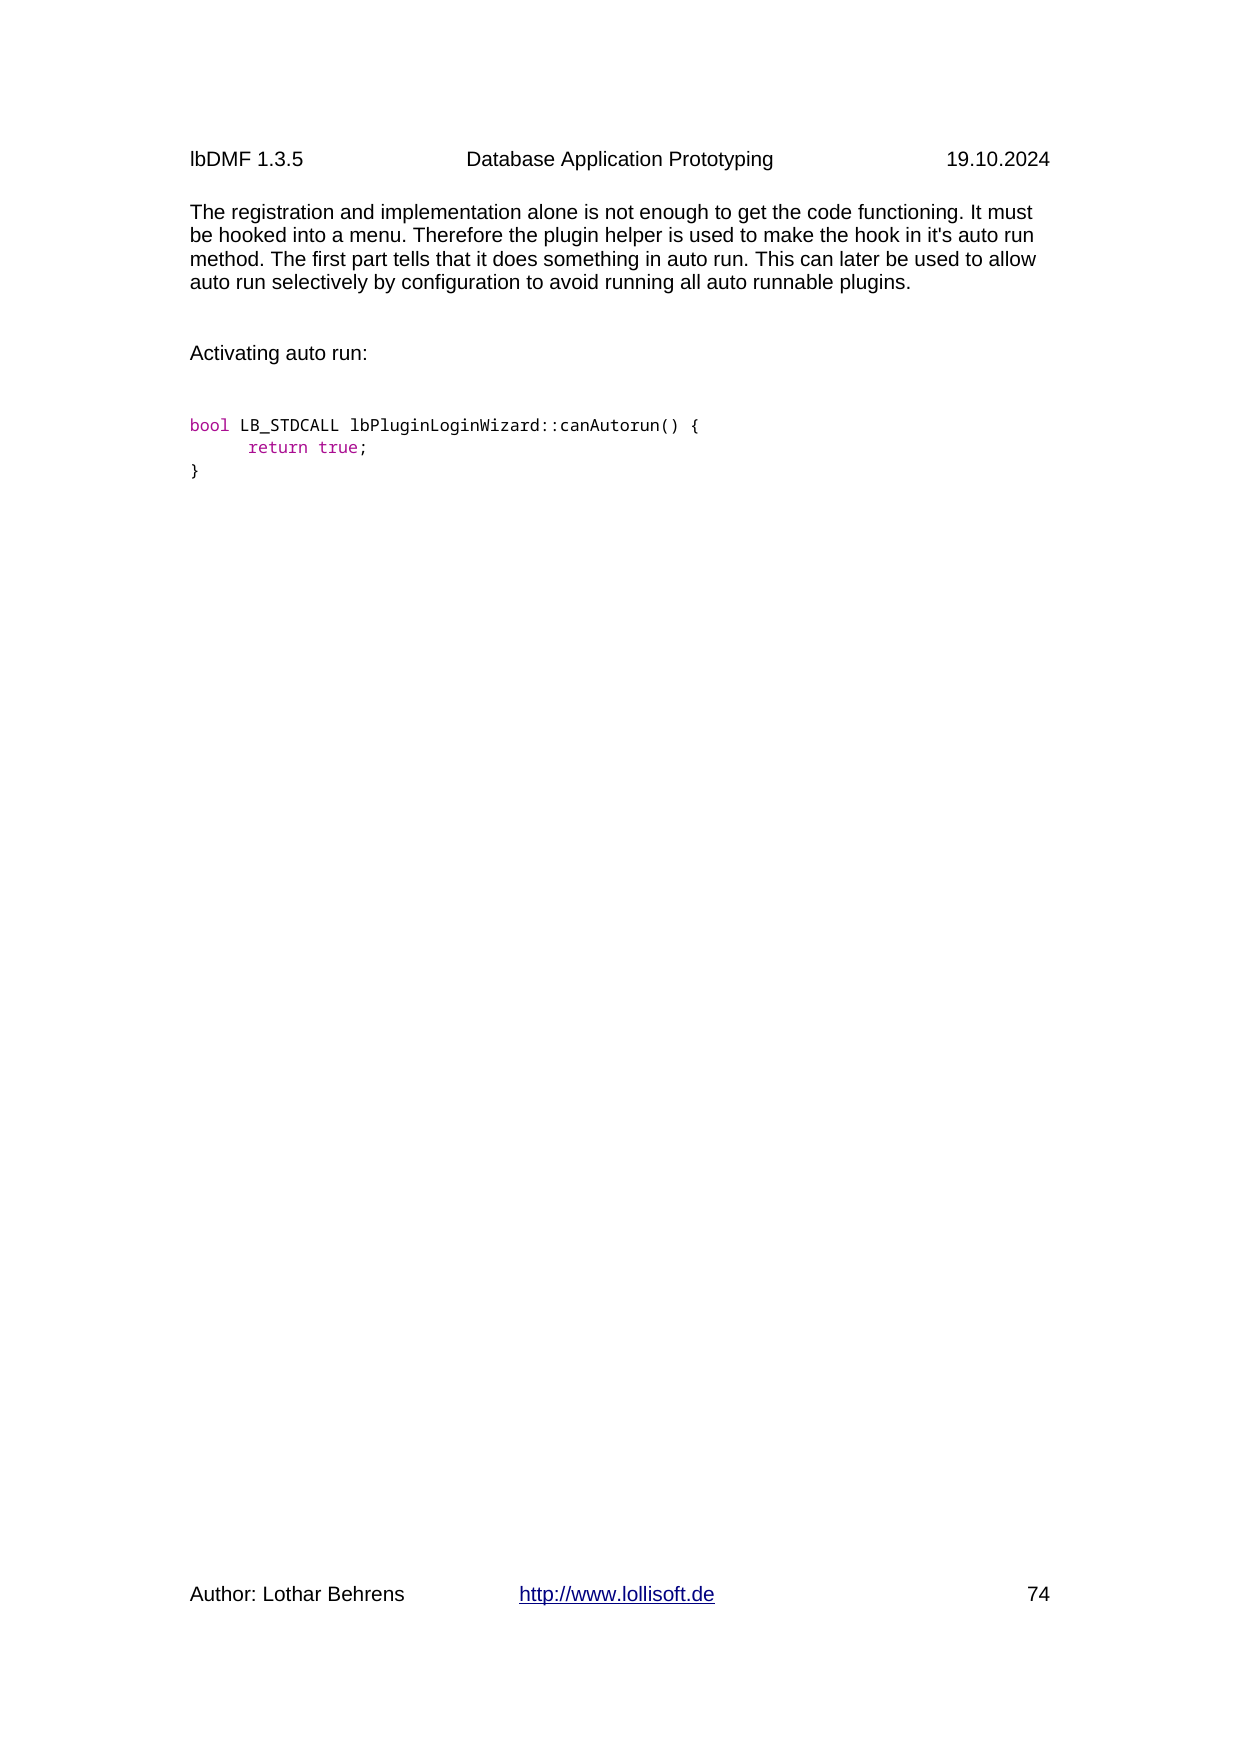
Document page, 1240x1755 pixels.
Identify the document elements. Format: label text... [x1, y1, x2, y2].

text return true; [189, 436, 1050, 459]
text The registration and implementation alone is not enough to get the code functioning. It must be hooked into a menu. Therefore the plugin helper is used to make the hook in it's auto run method. The first part tells that it does something in auto run. This can later be used to allow auto run selectively by configuration to avoid running all auto runnable plugins. [189, 201, 1050, 293]
text bool LB_STDCALL lbPluginLoginWizard::canAutorun() { [189, 413, 1050, 436]
text Activating auto run: [189, 342, 1050, 365]
text } [189, 459, 1050, 481]
